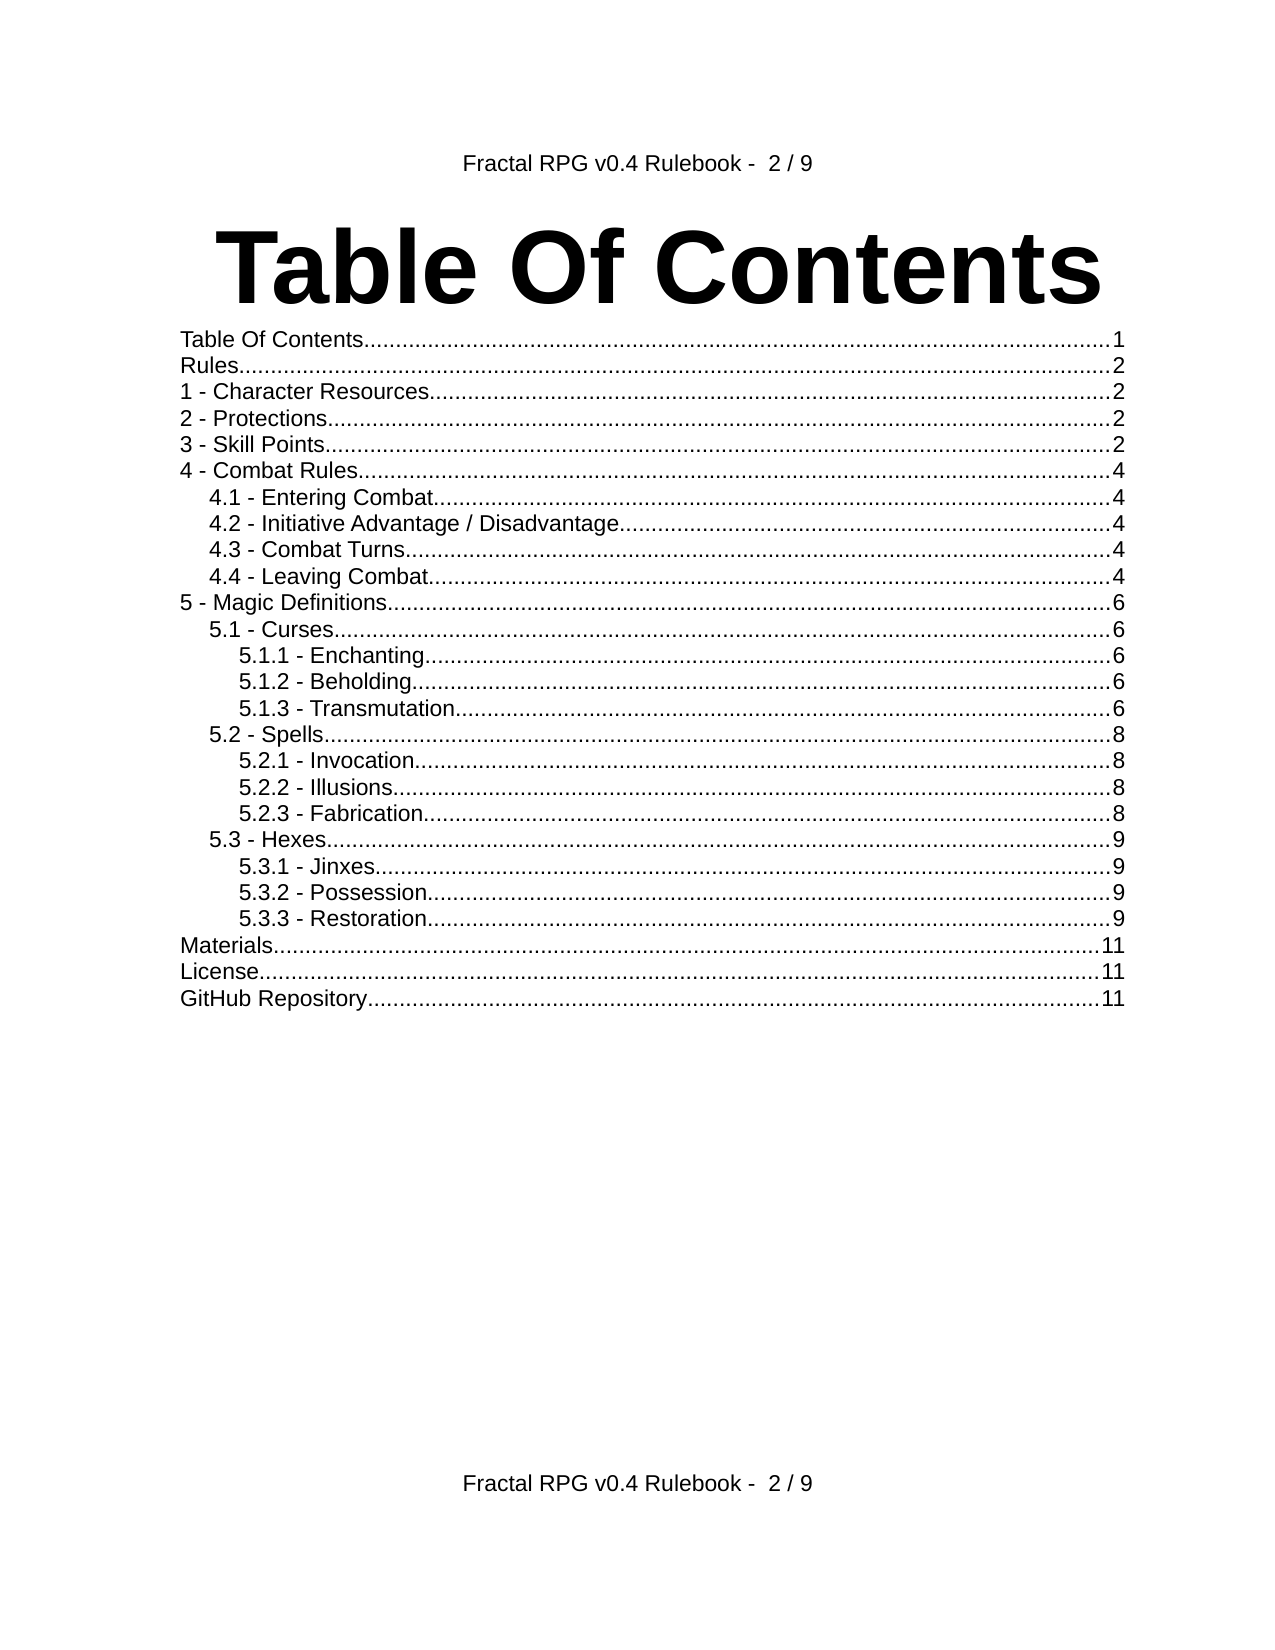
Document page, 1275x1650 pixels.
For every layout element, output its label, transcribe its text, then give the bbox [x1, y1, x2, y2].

text 4.1 - Entering Combat 4 [209, 484, 1125, 510]
text 5.2 - Spells 8 [209, 721, 1125, 747]
text 3 - Skill Points 2 [179, 431, 1125, 457]
text 5.1.3 - Transmutation 6 [238, 694, 1125, 721]
text 5.3.2 - Possession 9 [238, 879, 1125, 905]
text 5.1 - Curses 6 [209, 616, 1125, 642]
text 4 - Combat Rules 4 [179, 457, 1125, 484]
text 5.3.3 - Restoration 9 [238, 905, 1125, 932]
text 5.3.1 - Jinxes 9 [238, 853, 1125, 879]
text 4.3 - Combat Turns 4 [209, 536, 1125, 563]
text Materials 11 [180, 932, 1125, 958]
text 5.1.1 - Enchanting 6 [238, 642, 1125, 668]
text 1 - Character Resources 2 [179, 378, 1125, 405]
text GitHub Repository 11 [180, 984, 1125, 1011]
text 5.3 - Hexes 9 [209, 826, 1125, 853]
text 5 - Magic Definitions 6 [179, 589, 1125, 616]
text 4.2 - Initiative Advantage / Disadvantage 4 [209, 510, 1125, 536]
text Rules 2 [180, 352, 1125, 378]
text License 11 [180, 958, 1125, 984]
text Table Of Contents 1 [180, 326, 1125, 352]
text 5.2.1 - Invocation 8 [238, 747, 1125, 774]
text 5.1.2 - Beholding 6 [238, 668, 1125, 694]
subtitle Table Of Contents [150, 206, 1125, 326]
text 5.2.3 - Fabrication 8 [238, 800, 1125, 826]
text 4.4 - Leaving Combat 4 [209, 563, 1125, 589]
text 2 - Protections 2 [179, 405, 1125, 431]
text 5.2.2 - Illusions 8 [238, 774, 1125, 800]
